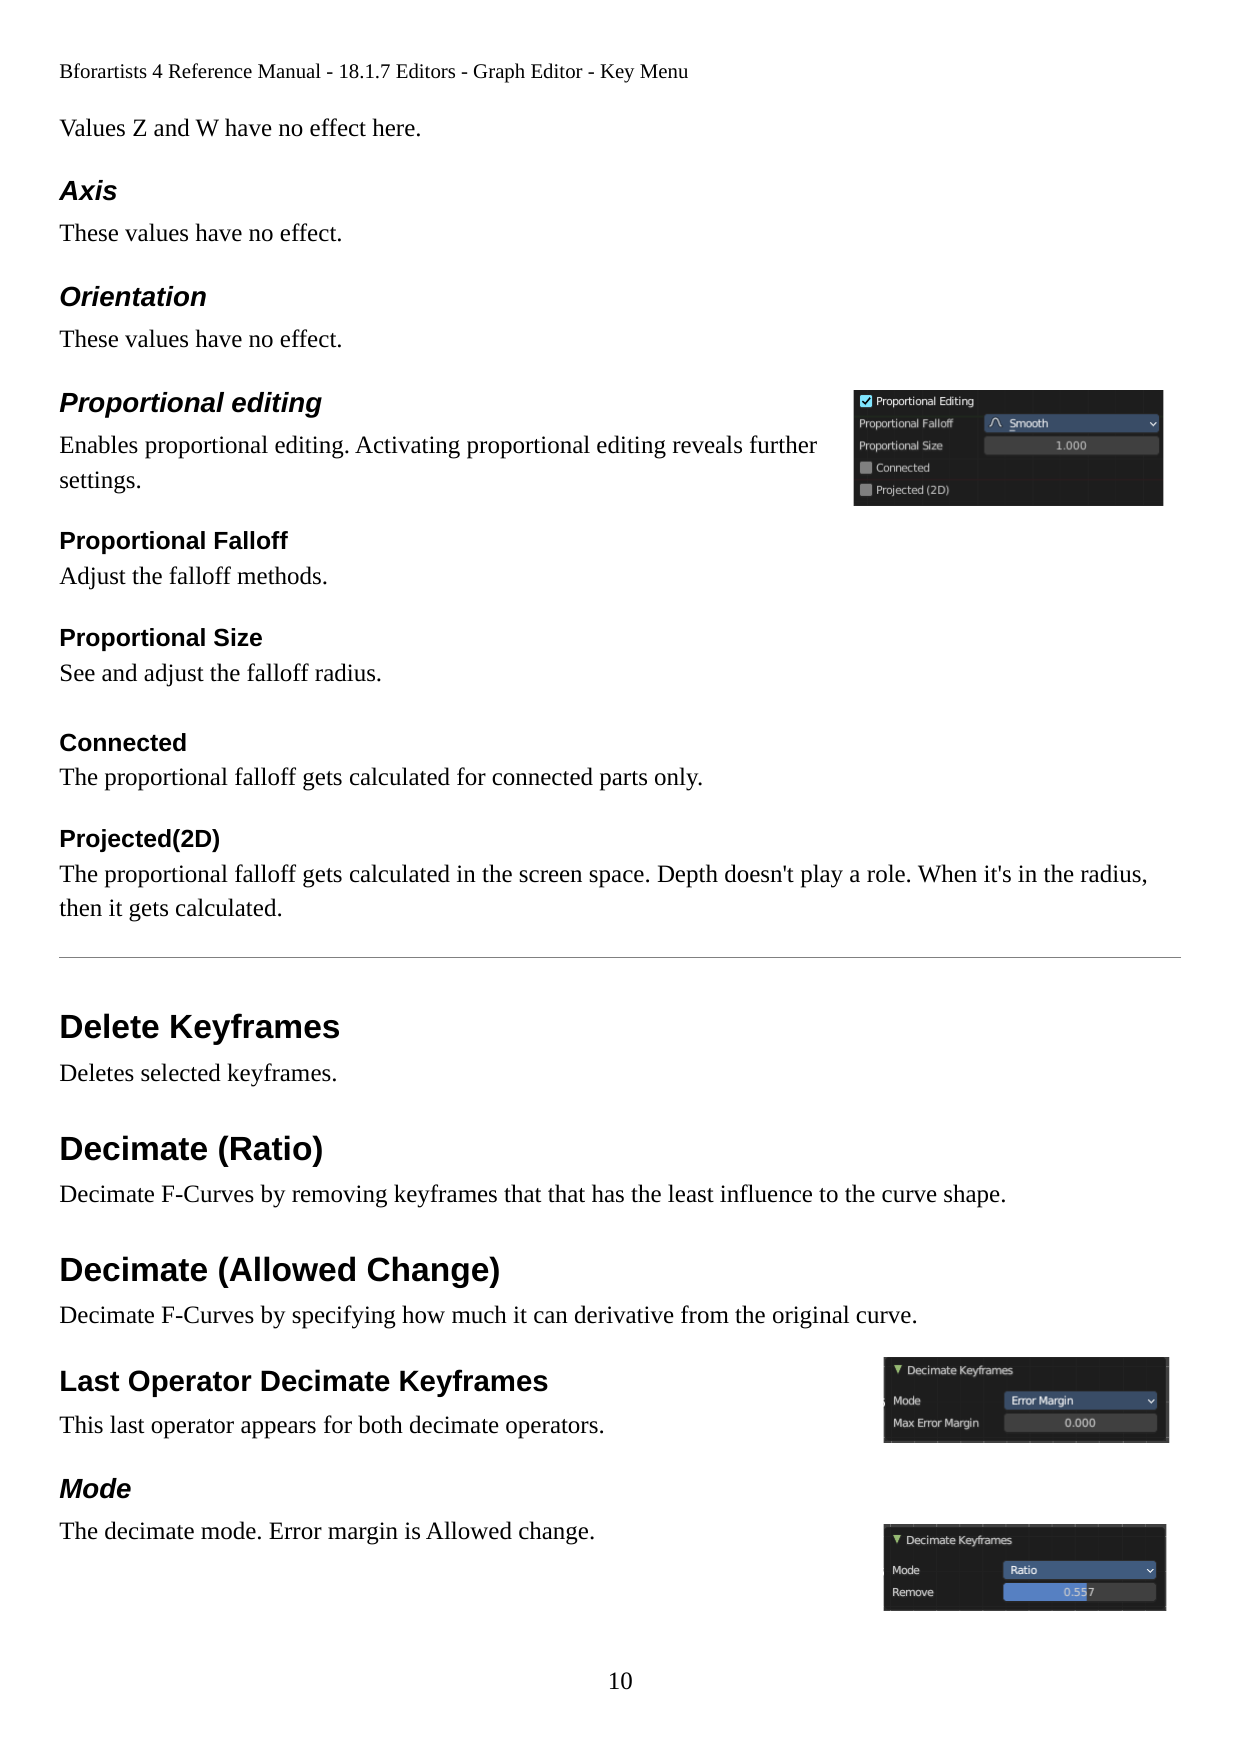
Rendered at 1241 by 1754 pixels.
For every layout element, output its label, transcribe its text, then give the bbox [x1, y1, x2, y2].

picture [853, 390, 1164, 506]
subtitle Proportional editing [59, 386, 1181, 418]
text These values have no effect. [59, 218, 1181, 247]
subtitle Decimate (Ratio) [59, 1128, 1181, 1167]
subtitle Last Operator Decimate Keyframes [59, 1364, 883, 1398]
subtitle Projected(2D) [59, 824, 1181, 852]
text Values Z and W have no effect here. [59, 113, 1181, 141]
text Decimate F-Curves by removing keyframes that that has the least influence to the curve shape. [59, 1179, 1181, 1208]
text Adjust the falloff methods. [59, 561, 1181, 590]
text These values have no effect. [59, 324, 1181, 353]
subtitle Decimate (Allowed Change) [59, 1249, 1181, 1288]
text See and adjust the falloff radius. [59, 658, 1181, 686]
text Deletes selected keyframes. [59, 1058, 1181, 1087]
subtitle Axis [59, 174, 1181, 206]
subtitle Mode [59, 1472, 1181, 1504]
text The proportional falloff gets calculated for connected parts only. [59, 762, 1181, 791]
text The decimate mode. Error margin is Allowed change. [59, 1516, 1181, 1545]
subtitle Delete Keyframes [59, 1007, 1181, 1046]
text Decimate F-Curves by specifying how much it can derivative from the original curve. [59, 1301, 1181, 1329]
subtitle Orientation [59, 280, 1181, 312]
subtitle Connected [59, 728, 1181, 756]
subtitle Proportional Falloff [59, 526, 1181, 555]
text The proportional falloff gets calculated in the screen space. Depth doesn't play a role. When it's in the radius, then it gets calculated. [59, 859, 1181, 922]
subtitle Proportional Size [59, 623, 1181, 651]
picture [883, 1524, 1167, 1611]
text Enables proportional editing. Activating proportional editing reveals further settings. [59, 430, 853, 494]
text This last operator appears for both decimate operators. [59, 1410, 883, 1439]
picture [883, 1357, 1170, 1443]
